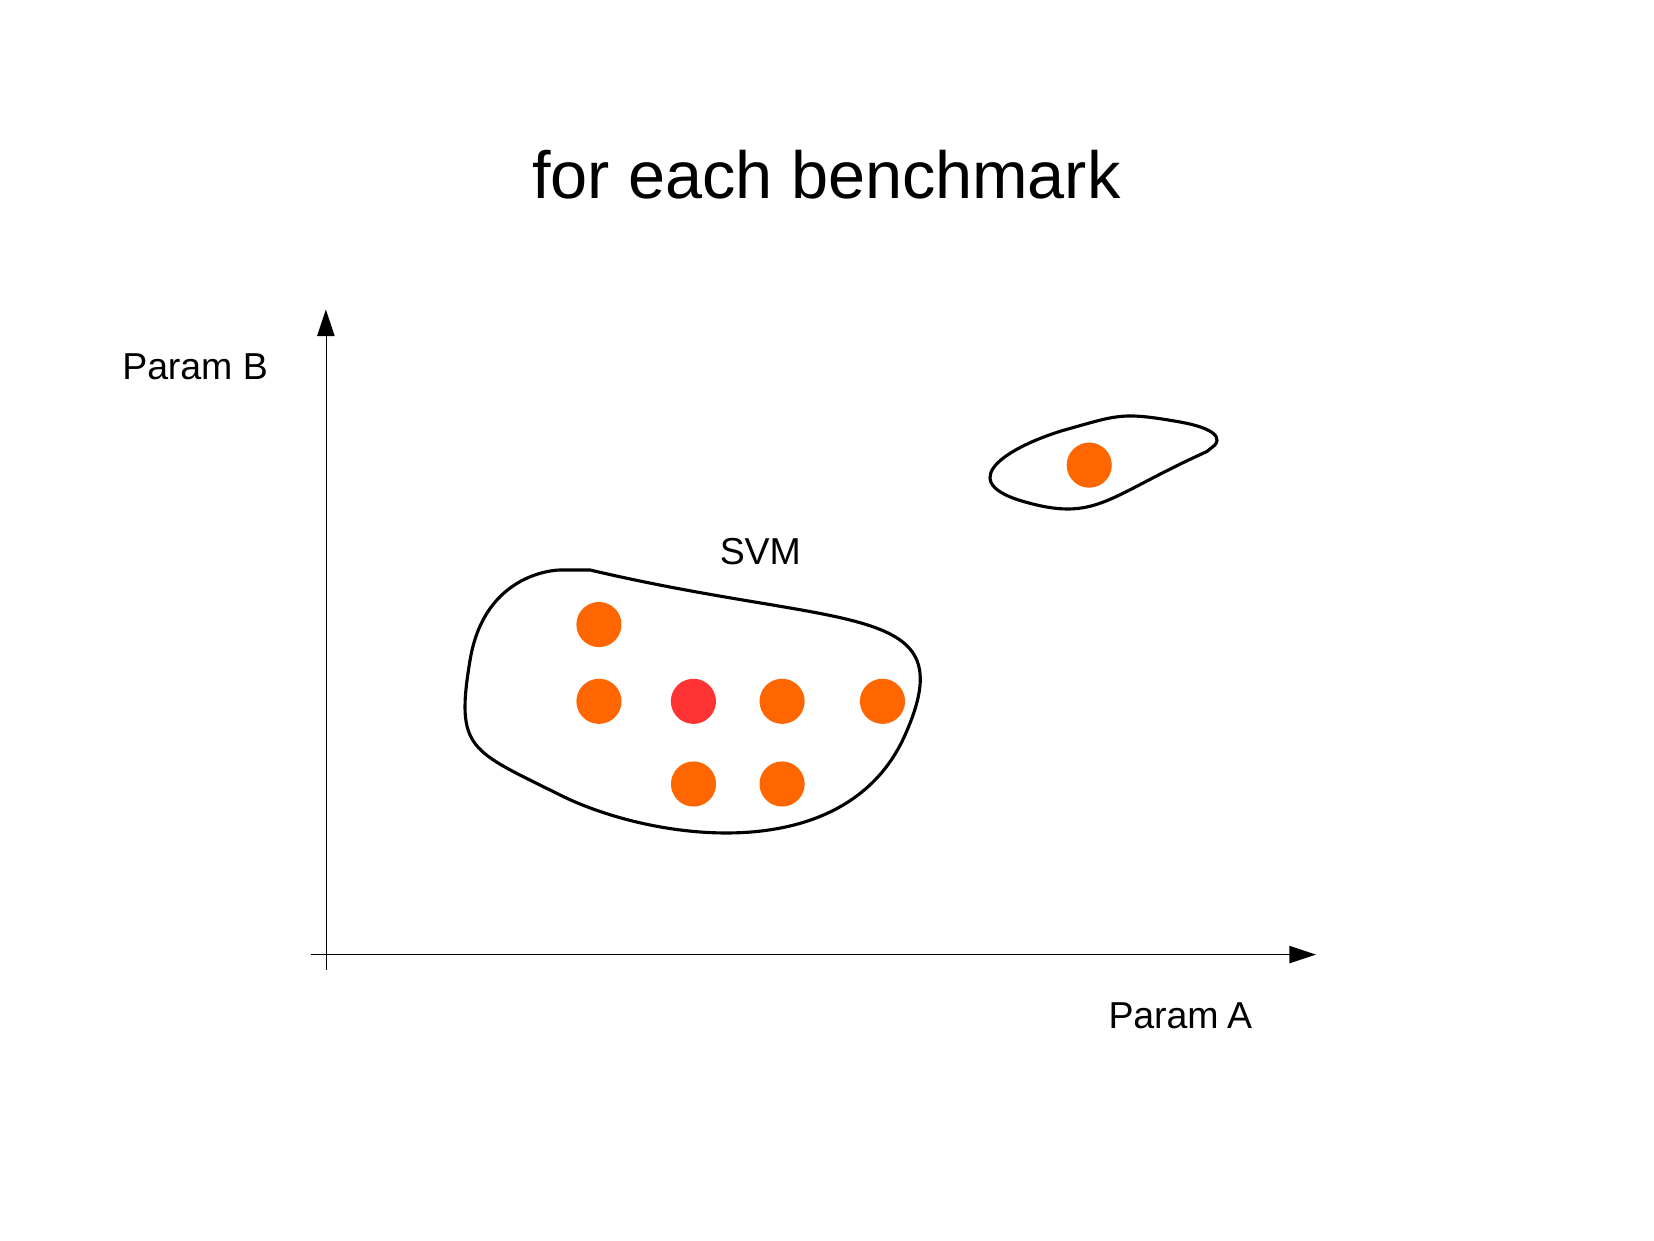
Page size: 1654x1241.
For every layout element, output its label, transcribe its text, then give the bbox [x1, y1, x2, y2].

text_box SVM [705, 522, 816, 573]
text_box [859, 678, 906, 724]
text_box for each benchmark [0, 122, 1654, 228]
text_box [670, 678, 716, 724]
text_box Param B [107, 337, 283, 388]
text_box [576, 602, 622, 648]
text_box Param A [1093, 987, 1267, 1038]
text_box [670, 761, 717, 807]
text_box [759, 678, 805, 724]
text_box [576, 678, 622, 724]
text_box [1066, 442, 1112, 488]
text_box [759, 761, 805, 807]
